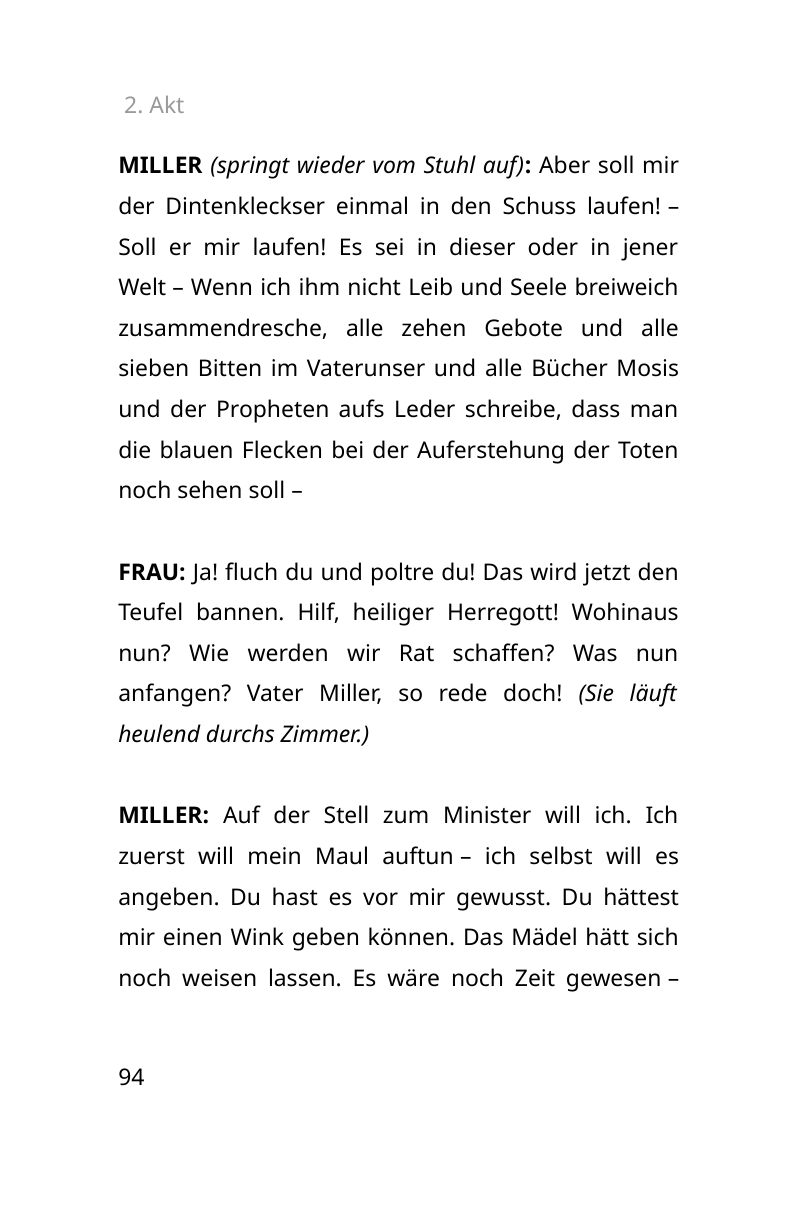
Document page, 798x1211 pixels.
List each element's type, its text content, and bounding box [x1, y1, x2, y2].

text MILLER: Auf der Stell zum Minister will ich. Ich zuerst will mein Maul auftun – ich selbst will es angeben. Du hast es vor mir gewusst. Du hättest mir einen Wink geben können. Das Mädel hätt sich noch weisen lassen. Es wäre noch Zeit gewesen – [118, 770, 679, 993]
text MILLER (springt wieder vom Stuhl auf): Aber soll mir der Dintenkleckser einmal in den Schuss laufen! – Soll er mir laufen! Es sei in dieser oder in jener Welt – Wenn ich ihm nicht Leib und Seele breiweich zusammendresche, alle zehen Gebote und alle sieben Bitten im Vaterunser und alle Bücher Mosis und der Propheten aufs Leder schreibe, dass man die blauen Flecken bei der Auferstehung der Toten noch sehen soll – [118, 149, 679, 506]
text FRAU: Ja! fluch du und poltre du! Das wird jetzt den Teufel bannen. Hilf, heiliger Herregott! Wohinaus nun? Wie werden wir Rat schaffen? Was nun anfangen? Vater Miller, so rede doch! (Sie läuft heulend durchs Zimmer.) [118, 527, 679, 749]
